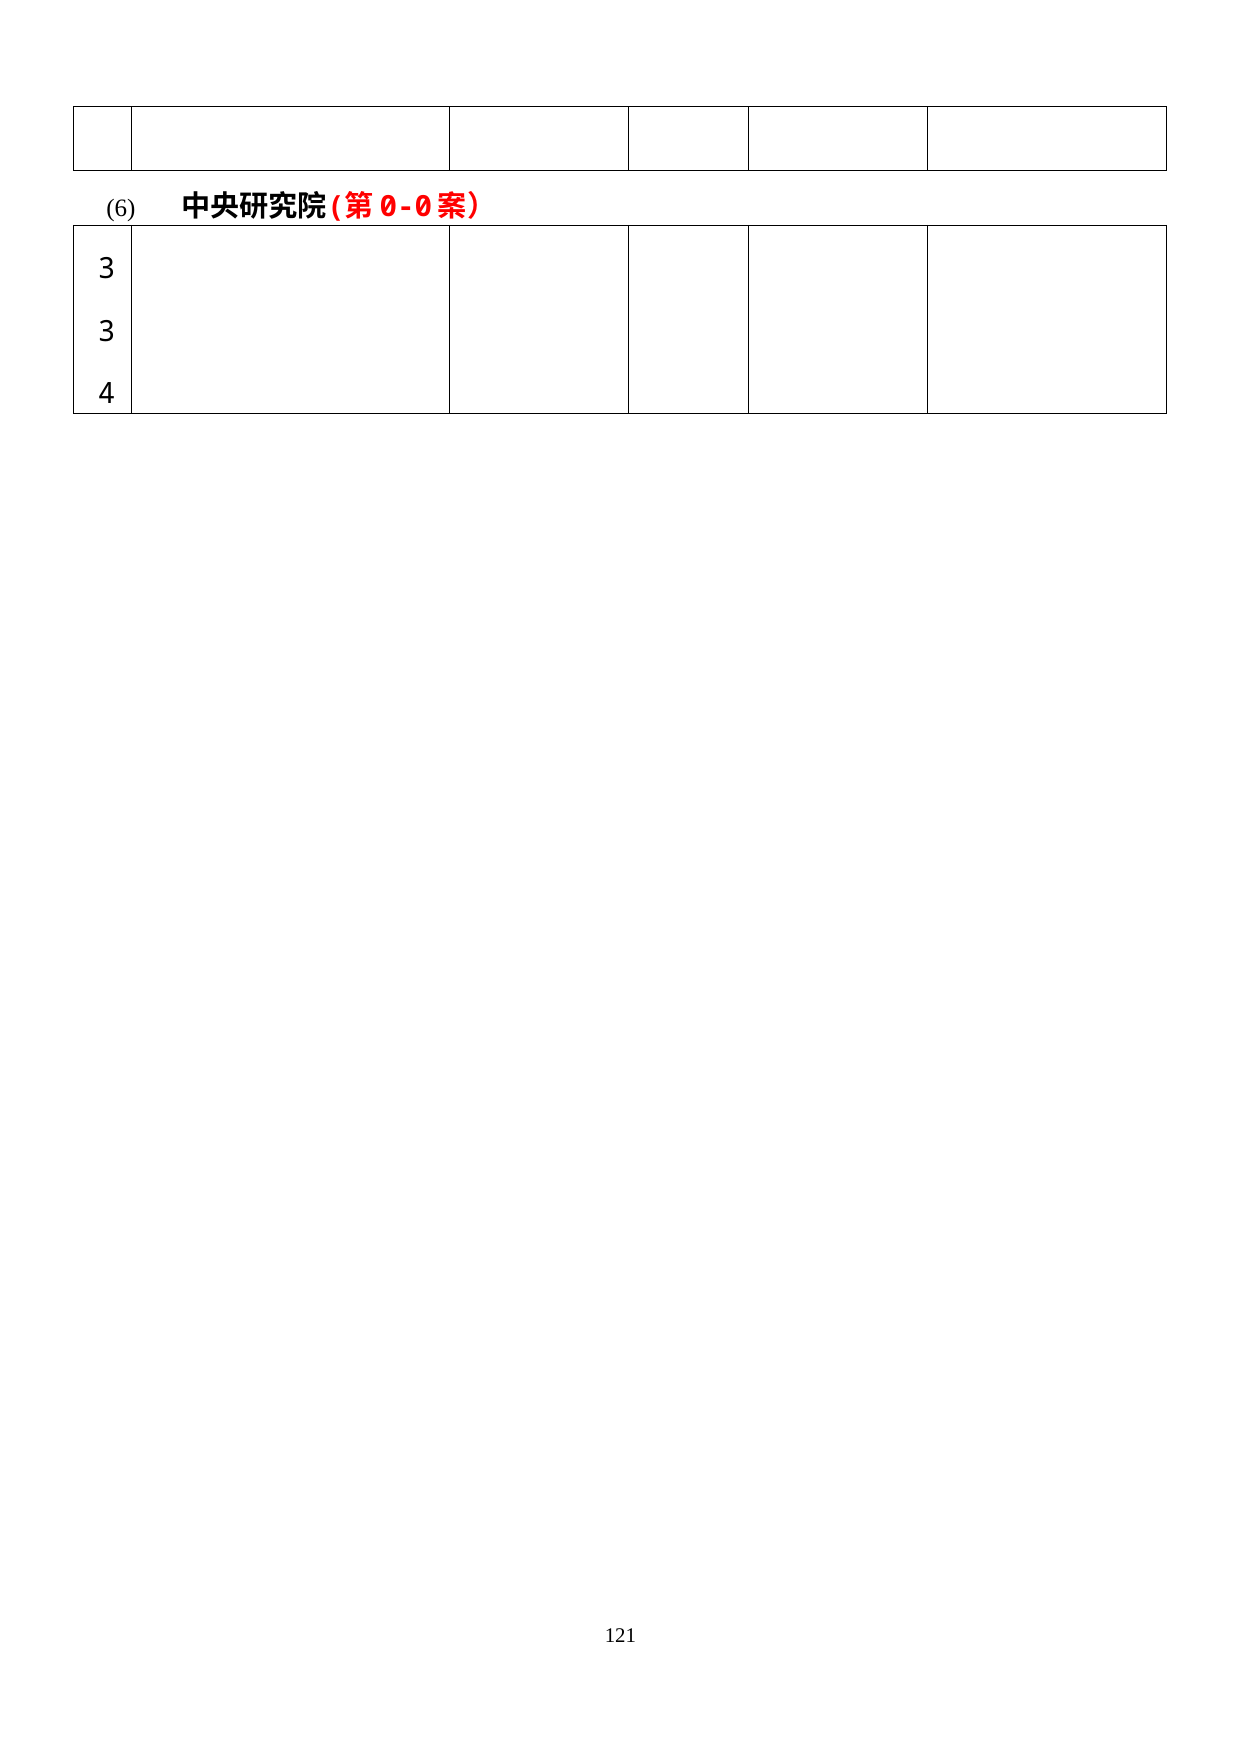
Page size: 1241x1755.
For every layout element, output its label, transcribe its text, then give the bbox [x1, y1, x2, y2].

table_header [450, 107, 628, 169]
table_header [928, 107, 1166, 169]
list 中央研究院(第0-0案） [106, 183, 1166, 225]
table_header [629, 107, 748, 169]
table_header [132, 107, 449, 169]
table_header [749, 107, 927, 169]
table_header [629, 226, 748, 413]
table_header [749, 226, 927, 413]
table_header [132, 226, 449, 413]
table_header [74, 107, 131, 169]
table_header [450, 226, 628, 413]
table_header [74, 226, 131, 413]
table_header [928, 226, 1166, 413]
